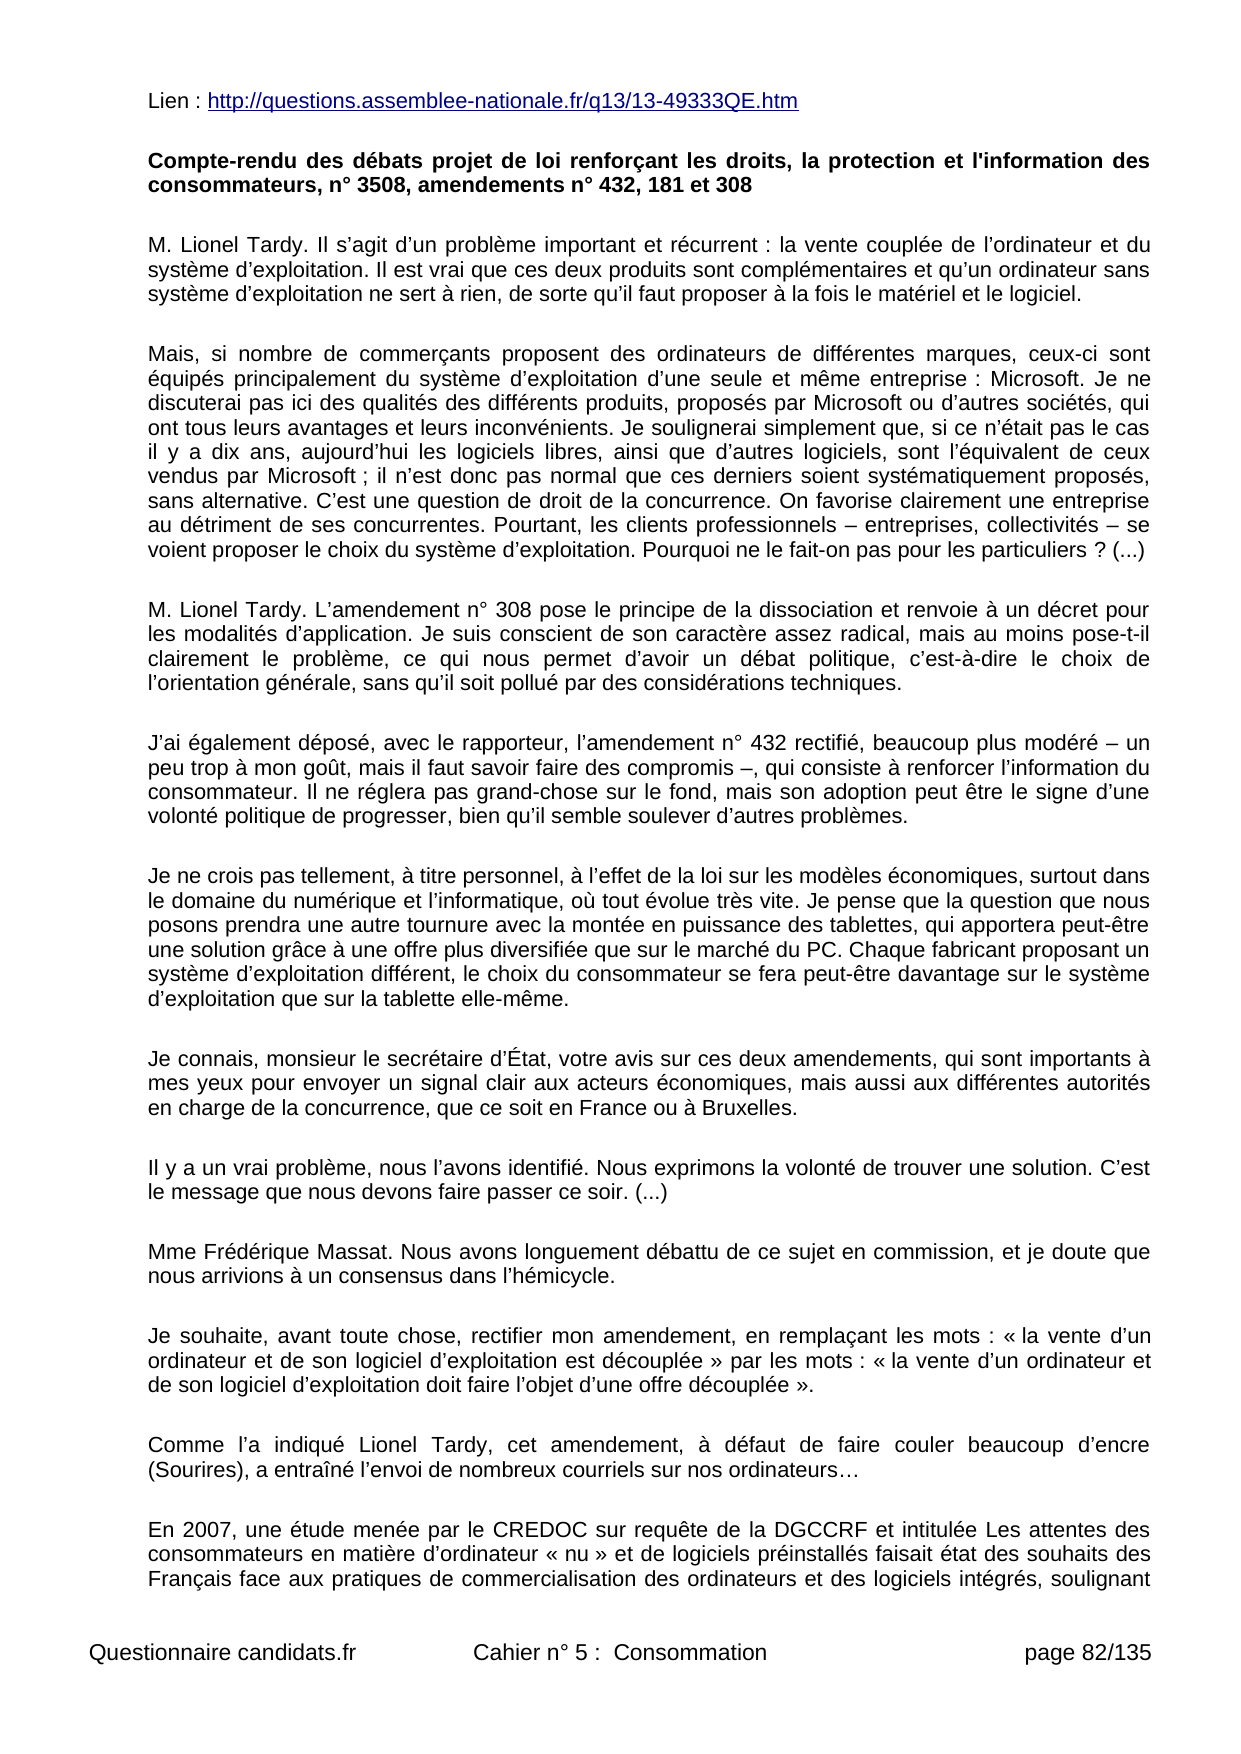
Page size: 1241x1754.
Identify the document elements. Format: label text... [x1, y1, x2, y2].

text J’ai également déposé, avec le rapporteur, l’amendement n° 432 rectifié, beaucoup plus modéré – un peu trop à mon goût, mais il faut savoir faire des compromis –, qui consiste à renforcer l’information du consommateur. Il ne réglera pas grand-chose sur le fond, mais son adoption peut être le signe d’une volonté politique de progresser, bien qu’il semble soulever d’autres problèmes. [148, 731, 1152, 829]
text Mais, si nombre de commerçants proposent des ordinateurs de différentes marques, ceux-ci sont équipés principalement du système d’exploitation d’une seule et même entreprise : Microsoft. Je ne discuterai pas ici des qualités des différents produits, proposés par Microsoft ou d’autres sociétés, qui ont tous leurs avantages et leurs inconvénients. Je soulignerai simplement que, si ce n’était pas le cas il y a dix ans, aujourd’hui les logiciels libres, ainsi que d’autres logiciels, sont l’équivalent de ceux vendus par Microsoft ; il n’est donc pas normal que ces derniers soient systématiquement proposés, sans alternative. C’est une question de droit de la concurrence. On favorise clairement une entreprise au détriment de ses concurrentes. Pourtant, les clients professionnels – entreprises, collectivités – se voient proposer le choix du système d’exploitation. Pourquoi ne le fait-on pas pour les particuliers ? (...) [148, 342, 1152, 562]
text Je souhaite, avant toute chose, rectifier mon amendement, en remplaçant les mots : « la vente d’un ordinateur et de son logiciel d’exploitation est découplée » par les mots : « la vente d’un ordinateur et de son logiciel d’exploitation doit faire l’objet d’une offre découplée ». [148, 1324, 1152, 1397]
text Je connais, monsieur le secrétaire d’État, votre avis sur ces deux amendements, qui sont importants à mes yeux pour envoyer un signal clair aux acteurs économiques, mais aussi aux différentes autorités en charge de la concurrence, que ce soit en France ou à Bruxelles. [148, 1046, 1152, 1120]
text Je ne crois pas tellement, à titre personnel, à l’effet de la loi sur les modèles économiques, surtout dans le domaine du numérique et l’informatique, où tout évolue très vite. Je pense que la question que nous posons prendra une autre tournure avec la montée en puissance des tablettes, qui apportera peut-être une solution grâce à une offre plus diversifiée que sur le marché du PC. Chaque fabricant proposant un système d’exploitation différent, le choix du consommateur se fera peut-être davantage sur le système d’exploitation que sur la tablette elle-même. [148, 864, 1152, 1011]
text Il y a un vrai problème, nous l’avons identifié. Nous exprimons la volonté de trouver une solution. C’est le message que nous devons faire passer ce soir. (...) [148, 1155, 1152, 1204]
text Mme Frédérique Massat. Nous avons longuement débattu de ce sujet en commission, et je doute que nous arrivions à un consensus dans l’hémicycle. [148, 1239, 1152, 1288]
text Comme l’a indiqué Lionel Tardy, cet amendement, à défaut de faire couler beaucoup d’encre (Sourires), a entraîné l’envoi de nombreux courriels sur nos ordinateurs… [148, 1433, 1152, 1482]
text M. Lionel Tardy. L’amendement n° 308 pose le principe de la dissociation et renvoie à un décret pour les modalités d’application. Je suis conscient de son caractère assez radical, mais au moins pose-t-il clairement le problème, ce qui nous permet d’avoir un débat politique, c’est-à-dire le choix de l’orientation générale, sans qu’il soit pollué par des considérations techniques. [148, 597, 1152, 695]
text Lien : http://questions.assemblee-nationale.fr/q13/13-49333QE.htm [148, 88, 1152, 113]
text Compte-rendu des débats projet de loi renforçant les droits, la protection et l'information des consommateurs, n° 3508, amendements n° 432, 181 et 308 [148, 148, 1152, 197]
text M. Lionel Tardy. Il s’agit d’un problème important et récurrent : la vente couplée de l’ordinateur et du système d’exploitation. Il est vrai que ces deux produits sont complémentaires et qu’un ordinateur sans système d’exploitation ne sert à rien, de sorte qu’il faut proposer à la fois le matériel et le logiciel. [148, 233, 1152, 306]
text En 2007, une étude menée par le CREDOC sur requête de la DGCCRF et intitulée Les attentes des consommateurs en matière d’ordinateur « nu » et de logiciels préinstallés faisait état des souhaits des Français face aux pratiques de commercialisation des ordinateurs et des logiciels intégrés, soulignant [148, 1517, 1152, 1591]
